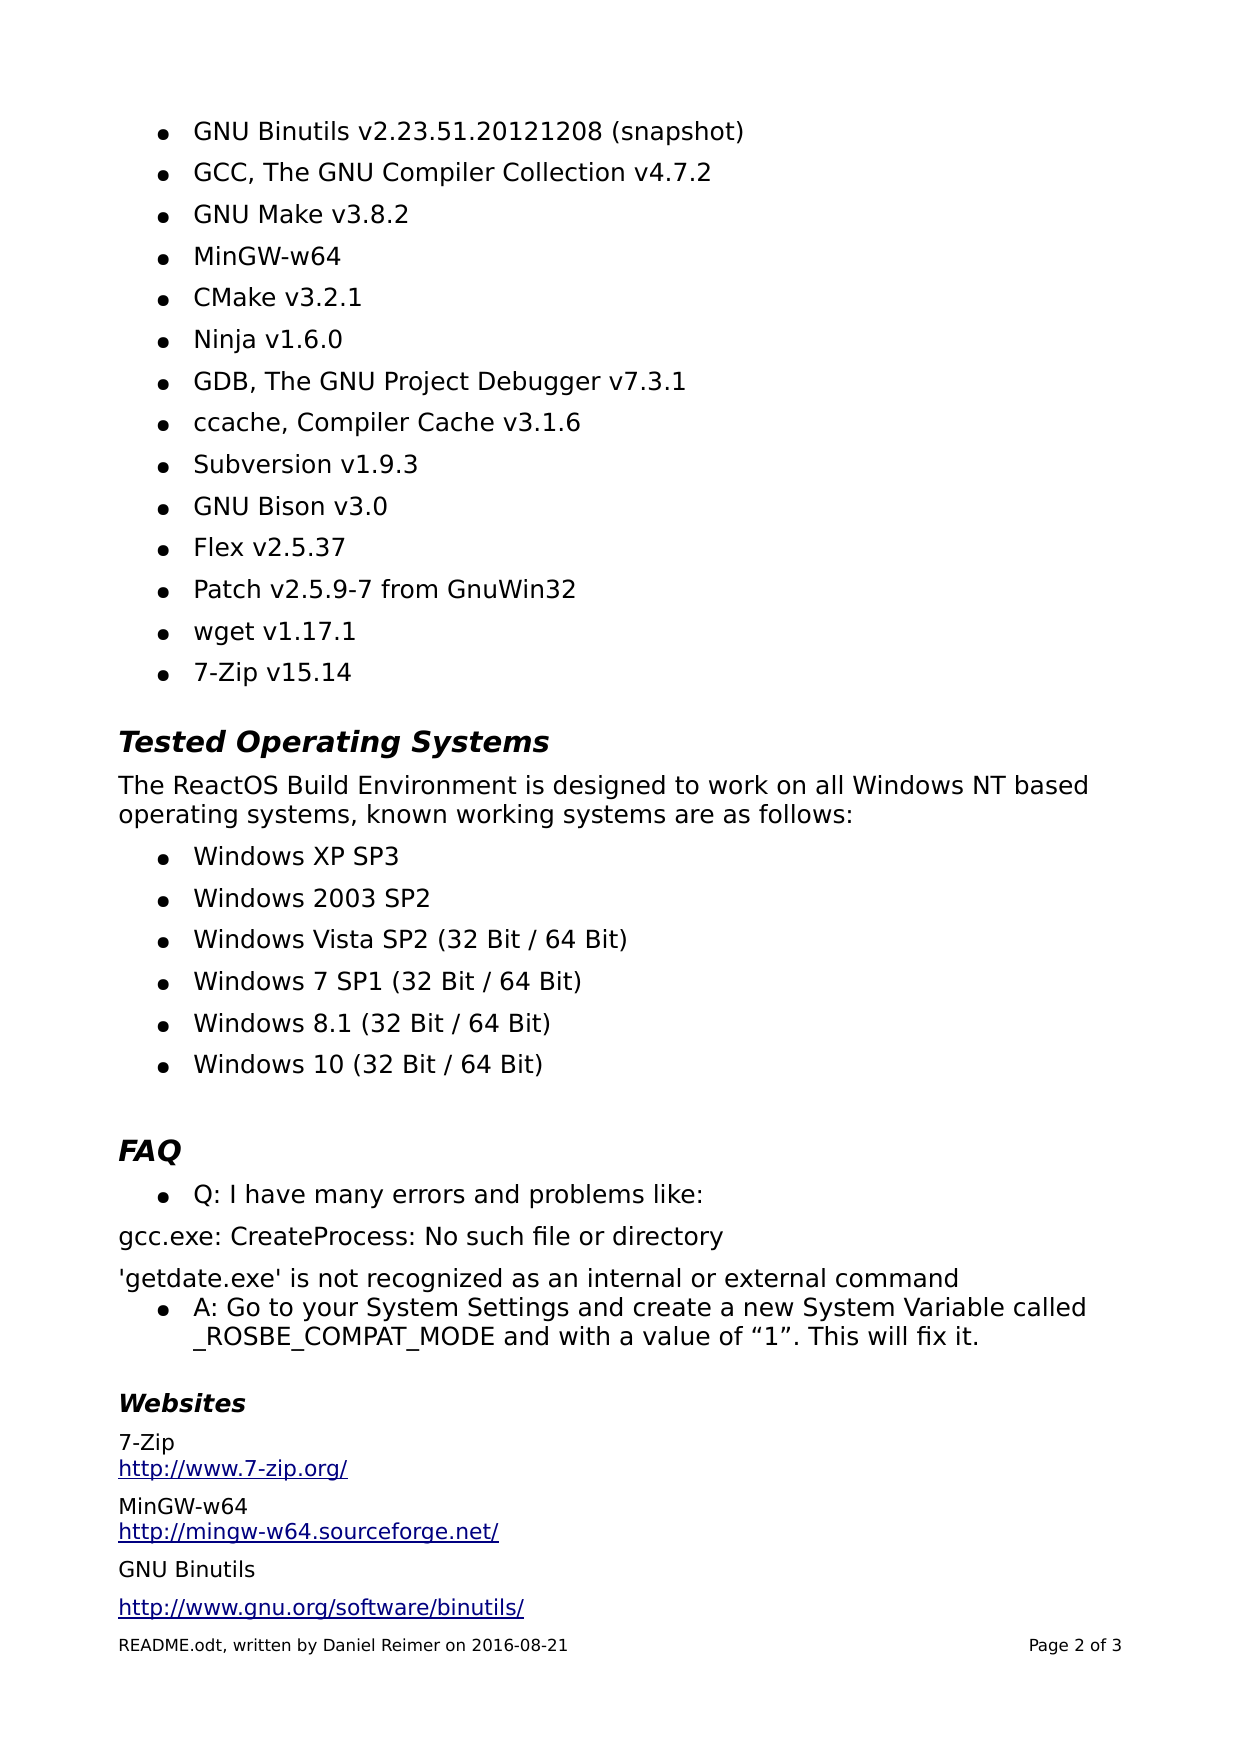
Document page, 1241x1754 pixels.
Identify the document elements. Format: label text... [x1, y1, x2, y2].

subtitle Tested Operating Systems [118, 725, 1122, 759]
list Windows Vista SP2 (32 Bit / 64 Bit) [156, 926, 1122, 955]
list Windows 10 (32 Bit / 64 Bit) [156, 1051, 1122, 1080]
text gcc.exe: CreateProcess: No such file or directory [118, 1222, 1122, 1251]
list A: Go to your System Settings and create a new System Variable called _ROSBE_COMPAT_MODE and with a value of “1”. This will fix it. [156, 1293, 1122, 1351]
list Windows XP SP3 [156, 842, 1122, 871]
text http://www.gnu.org/software/binutils/ [118, 1596, 1122, 1621]
subtitle Websites [118, 1389, 1122, 1418]
list wget v1.17.1 [156, 617, 1122, 646]
text 'getdate.exe' is not recognized as an internal or external command [118, 1264, 1122, 1293]
list ccache, Compiler Cache v3.1.6 [156, 408, 1122, 437]
text 7-Zip http://www.7-zip.org/ [118, 1430, 1122, 1481]
list Windows 2003 SP2 [156, 884, 1122, 913]
list Q: I have many errors and problems like: [156, 1180, 1122, 1209]
list Windows 7 SP1 (32 Bit / 64 Bit) [156, 967, 1122, 996]
text The ReactOS Build Environment is designed to work on all Windows NT based operating systems, known working systems are as follows: [118, 771, 1122, 830]
text FAQ [118, 1134, 1122, 1168]
text MinGW-w64 http://mingw-w64.sourceforge.net/ [118, 1494, 1122, 1545]
list Ninja v1.6.0 [156, 325, 1122, 354]
list MinGW-w64 [156, 242, 1122, 271]
list GNU Binutils v2.23.51.20121208 (snapshot) [156, 117, 1122, 146]
list GCC, The GNU Compiler Collection v4.7.2 [156, 158, 1122, 187]
list GNU Make v3.8.2 [156, 200, 1122, 229]
list Flex v2.5.37 [156, 533, 1122, 562]
list 7-Zip v15.14 [156, 658, 1122, 687]
list Patch v2.5.9-7 from GnuWin32 [156, 575, 1122, 604]
list GNU Bison v3.0 [156, 492, 1122, 521]
list CMake v3.2.1 [156, 283, 1122, 312]
text GNU Binutils [118, 1557, 1122, 1583]
list Windows 8.1 (32 Bit / 64 Bit) [156, 1009, 1122, 1038]
list Subversion v1.9.3 [156, 450, 1122, 479]
list GDB, The GNU Project Debugger v7.3.1 [156, 367, 1122, 396]
